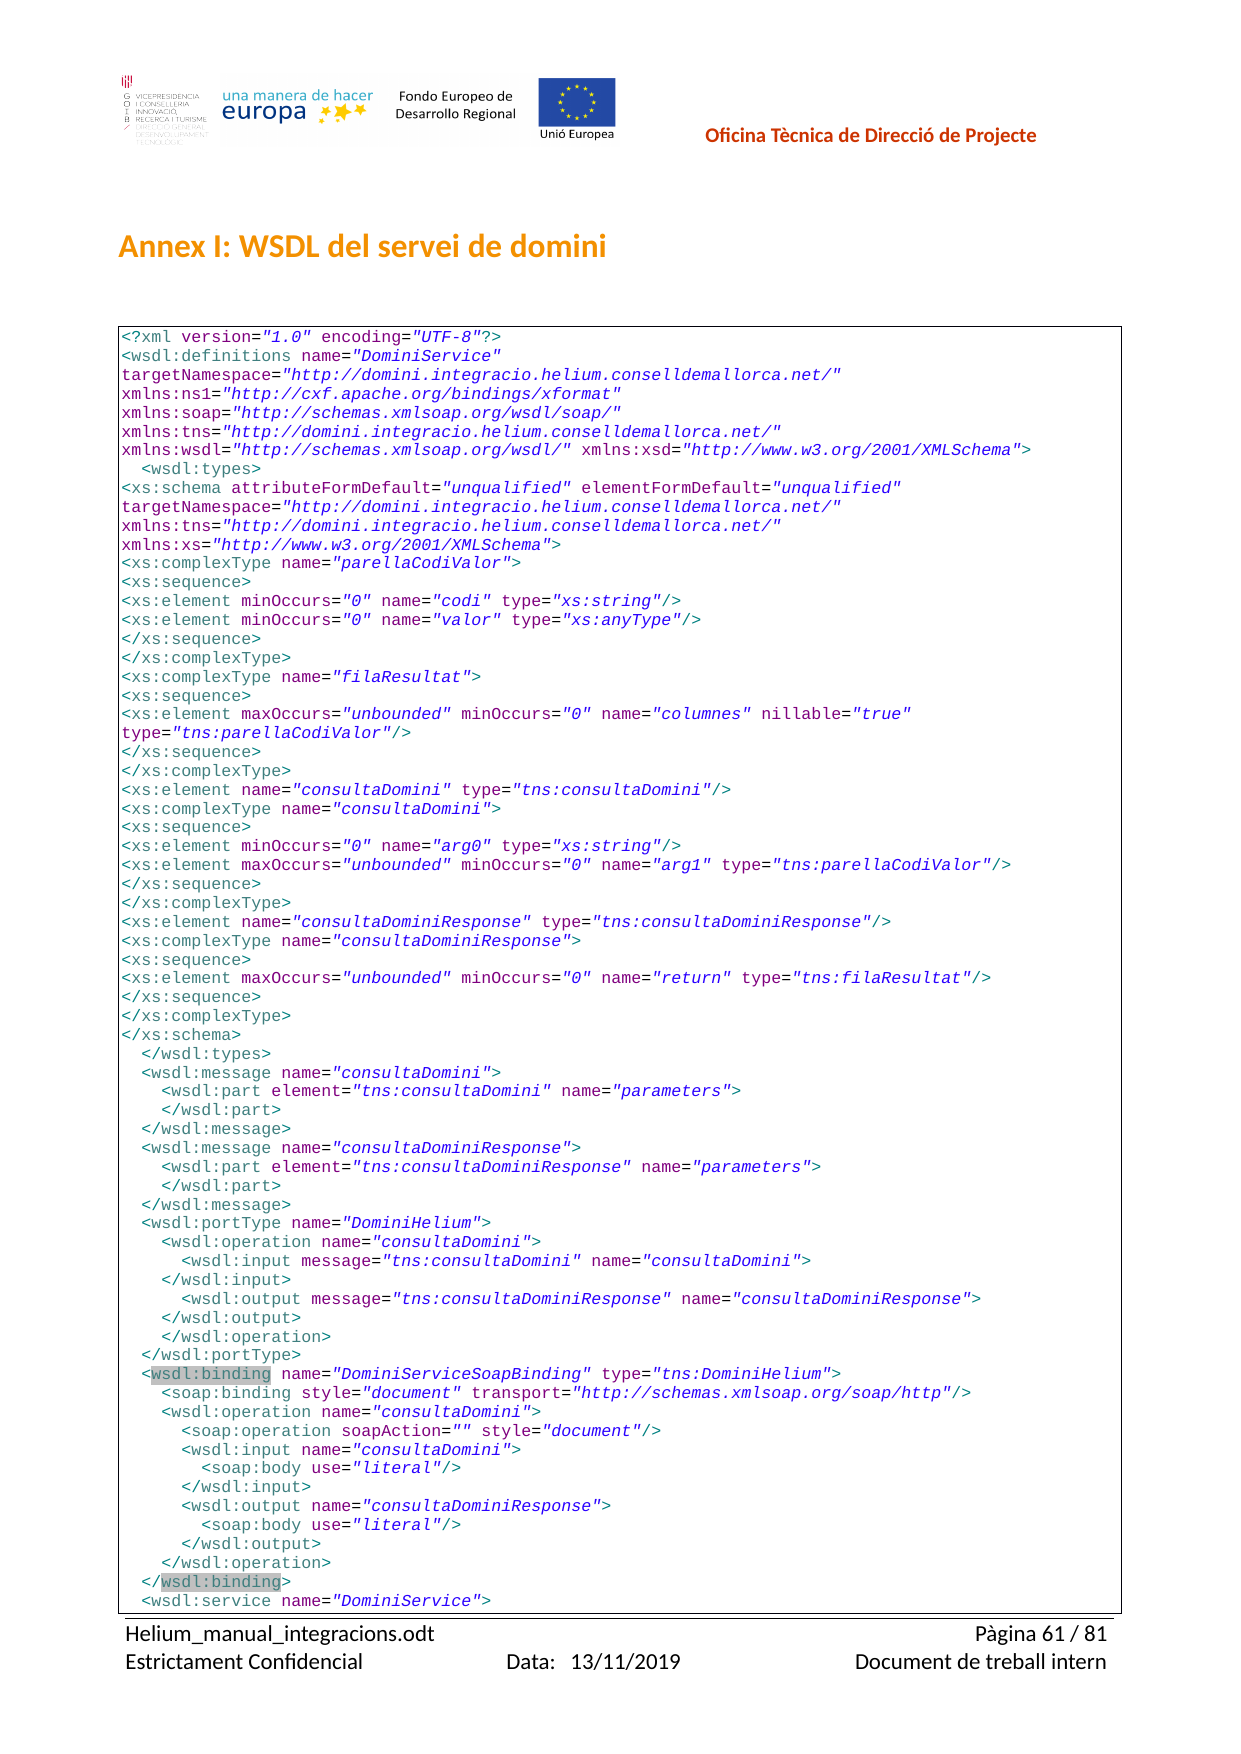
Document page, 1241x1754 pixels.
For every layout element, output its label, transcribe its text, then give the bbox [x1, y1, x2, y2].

text <xs:element minOccurs="0" name="codi" type="xs:string"/> [119, 590, 1121, 608]
text <xs:sequence> [119, 816, 1121, 835]
text <wsdl:part element="tns:consultaDomini" name="parameters"> [119, 1080, 1121, 1099]
text </wsdl:part> [119, 1099, 1121, 1118]
text <xs:element minOccurs="0" name="valor" type="xs:anyType"/> [119, 608, 1121, 627]
picture [118, 73, 213, 147]
text </xs:sequence> [119, 627, 1121, 646]
text </wsdl:binding> [119, 1570, 1121, 1589]
text </wsdl:message> [119, 1193, 1121, 1212]
text </xs:complexType> [119, 759, 1121, 778]
text <?xml version="1.0" encoding="UTF-8"?> [119, 327, 1121, 344]
text <xs:sequence> [119, 571, 1121, 590]
text <xs:complexType name="consultaDominiResponse"> [119, 929, 1121, 948]
text <wsdl:input name="consultaDomini"> [119, 1438, 1121, 1457]
text <soap:operation soapAction="" style="document"/> [119, 1419, 1121, 1438]
text <wsdl:portType name="DominiHelium"> [119, 1212, 1121, 1231]
text <wsdl:output message="tns:consultaDominiResponse" name="consultaDominiResponse"> [119, 1287, 1121, 1306]
text </xs:schema> [119, 1023, 1121, 1042]
text </xs:sequence> [119, 741, 1121, 759]
text </xs:complexType> [119, 646, 1121, 665]
text <xs:element maxOccurs="unbounded" minOccurs="0" name="arg1" type="tns:parellaCodiValor"/> [119, 854, 1121, 872]
text <wsdl:operation name="consultaDomini"> [119, 1400, 1121, 1419]
text <xs:element minOccurs="0" name="arg0" type="xs:string"/> [119, 835, 1121, 854]
text <wsdl:input message="tns:consultaDomini" name="consultaDomini"> [119, 1249, 1121, 1268]
text <xs:element maxOccurs="unbounded" minOccurs="0" name="return" type="tns:filaResultat"/> [119, 967, 1121, 986]
text <xs:sequence> [119, 948, 1121, 967]
text <wsdl:message name="consultaDomini"> [119, 1061, 1121, 1080]
text </wsdl:output> [119, 1306, 1121, 1325]
text <wsdl:binding name="DominiServiceSoapBinding" type="tns:DominiHelium"> [119, 1363, 1121, 1382]
text </wsdl:portType> [119, 1344, 1121, 1363]
text </wsdl:types> [119, 1042, 1121, 1061]
text <wsdl:operation name="consultaDomini"> [119, 1231, 1121, 1249]
text </xs:complexType> [119, 891, 1121, 910]
text </wsdl:operation> [119, 1325, 1121, 1344]
text <wsdl:message name="consultaDominiResponse"> [119, 1136, 1121, 1155]
text <xs:sequence> [119, 684, 1121, 703]
text </wsdl:output> [119, 1532, 1121, 1551]
text <xs:complexType name="parellaCodiValor"> [119, 552, 1121, 571]
text </xs:sequence> [119, 872, 1121, 891]
picture [219, 73, 621, 147]
text </wsdl:input> [119, 1268, 1121, 1287]
text <wsdl:part element="tns:consultaDominiResponse" name="parameters"> [119, 1155, 1121, 1174]
text </xs:complexType> [119, 1004, 1121, 1023]
text </wsdl:operation> [119, 1551, 1121, 1570]
text <xs:element maxOccurs="unbounded" minOccurs="0" name="columnes" nillable="true" type="tns:parellaCodiValor"/> [119, 703, 1121, 741]
text <wsdl:types> [119, 458, 1121, 477]
text </xs:sequence> [119, 986, 1121, 1004]
text <soap:body use="literal"/> [119, 1457, 1121, 1476]
text <xs:element name="consultaDominiResponse" type="tns:consultaDominiResponse"/> [119, 910, 1121, 929]
text </wsdl:input> [119, 1476, 1121, 1495]
text <xs:complexType name="consultaDomini"> [119, 797, 1121, 816]
text <wsdl:service name="DominiService"> [119, 1589, 1121, 1613]
text </wsdl:part> [119, 1174, 1121, 1193]
text </wsdl:message> [119, 1118, 1121, 1136]
text <xs:complexType name="filaResultat"> [119, 665, 1121, 684]
text <xs:element name="consultaDomini" type="tns:consultaDomini"/> [119, 778, 1121, 797]
text <soap:binding style="document" transport="http://schemas.xmlsoap.org/soap/http"/> [119, 1382, 1121, 1400]
text <wsdl:definitions name="DominiService" targetNamespace="http://domini.integracio.helium.conselldemallorca.net/" xmlns:ns1="http://cxf.apache.org/bindings/xformat" xmlns:soap="http://schemas.xmlsoap.org/wsdl/soap/" xmlns:tns="http://domini.integracio.helium.conselldemallorca.net/" xmlns:wsdl="http://schemas.xmlsoap.org/wsdl/" xmlns:xsd="http://www.w3.org/2001/XMLSchema"> [119, 344, 1121, 458]
text <xs:schema attributeFormDefault="unqualified" elementFormDefault="unqualified" targetNamespace="http://domini.integracio.helium.conselldemallorca.net/" xmlns:tns="http://domini.integracio.helium.conselldemallorca.net/" xmlns:xs="http://www.w3.org/2001/XMLSchema"> [119, 477, 1121, 552]
text <wsdl:output name="consultaDominiResponse"> [119, 1495, 1121, 1513]
subtitle Annex I: WSDL del servei de domini [118, 225, 1122, 266]
text <soap:body use="literal"/> [119, 1513, 1121, 1532]
